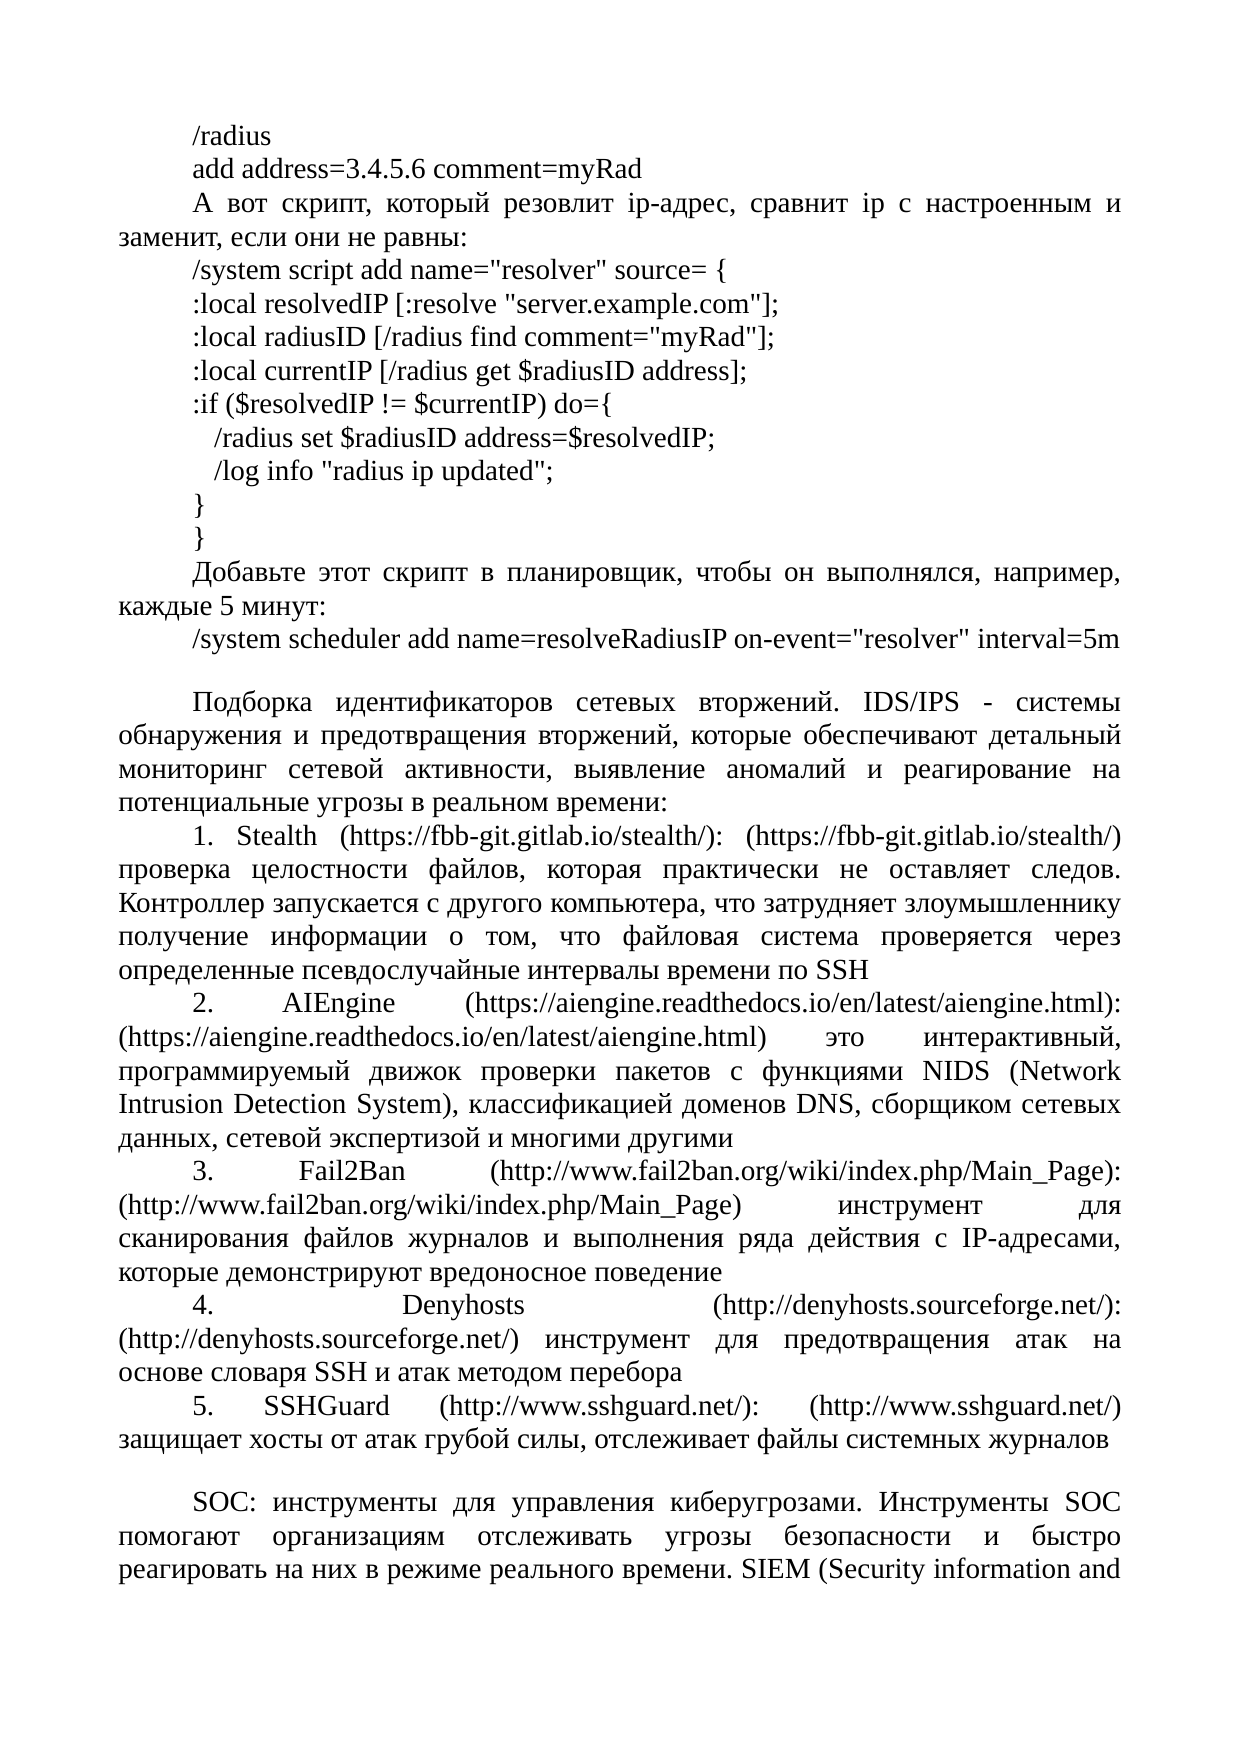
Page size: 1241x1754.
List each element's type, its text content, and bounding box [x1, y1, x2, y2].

text /radius set $radiusID address=$resolvedIP; [118, 420, 1122, 453]
text А вот скрипт, который резовлит ip-адрес, сравнит ip с настроенным и заменит, если они не равны: [118, 185, 1122, 252]
text } [118, 487, 1122, 521]
text Подборка идентификаторов сетевых вторжений. IDS/IPS - системы обнаружения и предотвращения вторжений, которые обеспечивают детальный мониторинг сетевой активности, выявление аномалий и реагирование на потенциальные угрозы в реальном времени: [118, 684, 1122, 818]
text /system script add name="resolver" source= { [118, 252, 1122, 286]
text } [118, 521, 1122, 554]
text SOC: инструменты для управления киберугрозами. Инструменты SOC помогают организациям отслеживать угрозы безопасности и быстро реагировать на них в режиме реального времени. SIEM (Security information and [118, 1484, 1122, 1585]
text add address=3.4.5.6 comment=myRad [118, 152, 1122, 185]
text /system scheduler add name=resolveRadiusIP on-event="resolver" interval=5m [118, 621, 1122, 655]
text :local radiusID [/radius find comment="myRad"]; [118, 319, 1122, 353]
text :local resolvedIP [:resolve "server.example.com"]; [118, 286, 1122, 319]
text Добавьте этот скрипт в планировщик, чтобы он выполнялся, например, каждые 5 минут: [118, 554, 1122, 621]
text 4. Denyhosts (http://denyhosts.sourceforge.net/): (http://denyhosts.sourceforge.net/) инструмент для предотвращения атак на основе словаря SSH и атак методом перебора [118, 1287, 1122, 1388]
text 1. Stealth (https://fbb-git.gitlab.io/stealth/): (https://fbb-git.gitlab.io/stealth/) проверка целостности файлов, которая практически не оставляет следов. Контроллер запускается с другого компьютера, что затрудняет злоумышленнику получение информации о том, что файловая система проверяется через определенные псевдослучайные интервалы времени по SSH [118, 818, 1122, 986]
text :if ($resolvedIP != $currentIP) do={ [118, 386, 1122, 420]
text 3. Fail2Ban (http://www.fail2ban.org/wiki/index.php/Main_Page): (http://www.fail2ban.org/wiki/index.php/Main_Page) инструмент для сканирования файлов журналов и выполнения ряда действия с IP-адресами, которые демонстрируют вредоносное поведение [118, 1153, 1122, 1287]
text 5. SSHGuard (http://www.sshguard.net/): (http://www.sshguard.net/) защищает хосты от атак грубой силы, отслеживает файлы системных журналов [118, 1388, 1122, 1455]
text 2. AIEngine (https://aiengine.readthedocs.io/en/latest/aiengine.html): (https://aiengine.readthedocs.io/en/latest/aiengine.html) это интерактивный, программируемый движок проверки пакетов с функциями NIDS (Network Intrusion Detection System), классификацией доменов DNS, сборщиком сетевых данных, сетевой экспертизой и многими другими [118, 986, 1122, 1153]
text /radius [118, 118, 1122, 152]
text /log info "radius ip updated"; [118, 453, 1122, 487]
text :local currentIP [/radius get $radiusID address]; [118, 353, 1122, 386]
